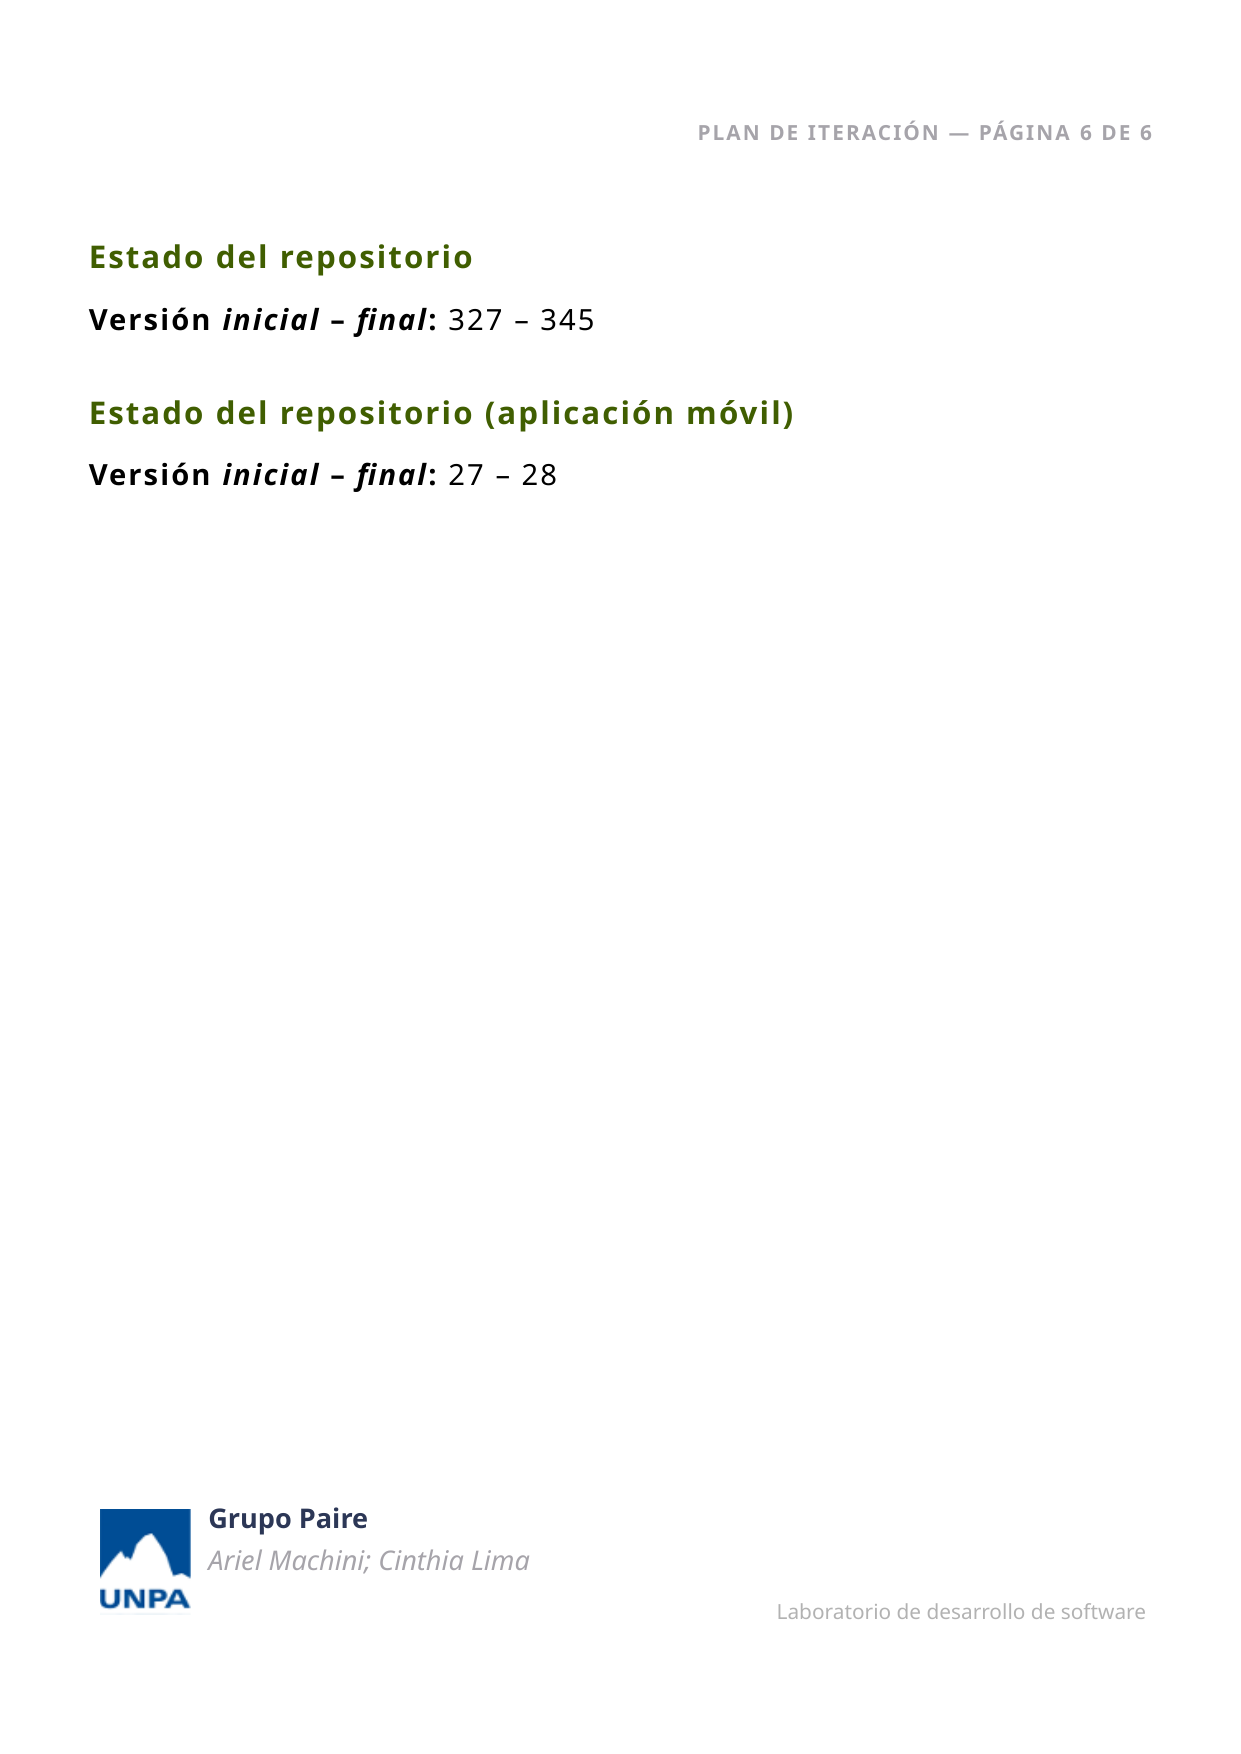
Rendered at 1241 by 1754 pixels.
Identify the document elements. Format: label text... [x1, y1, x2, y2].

text Estado del repositorio (aplicación móvil) [88, 391, 1152, 433]
picture [100, 1509, 191, 1615]
text Versión inicial – final: 327 – 345 [88, 299, 1152, 339]
text Estado del repositorio [88, 236, 1152, 278]
text Versión inicial – final: 27 – 28 [88, 454, 1152, 494]
